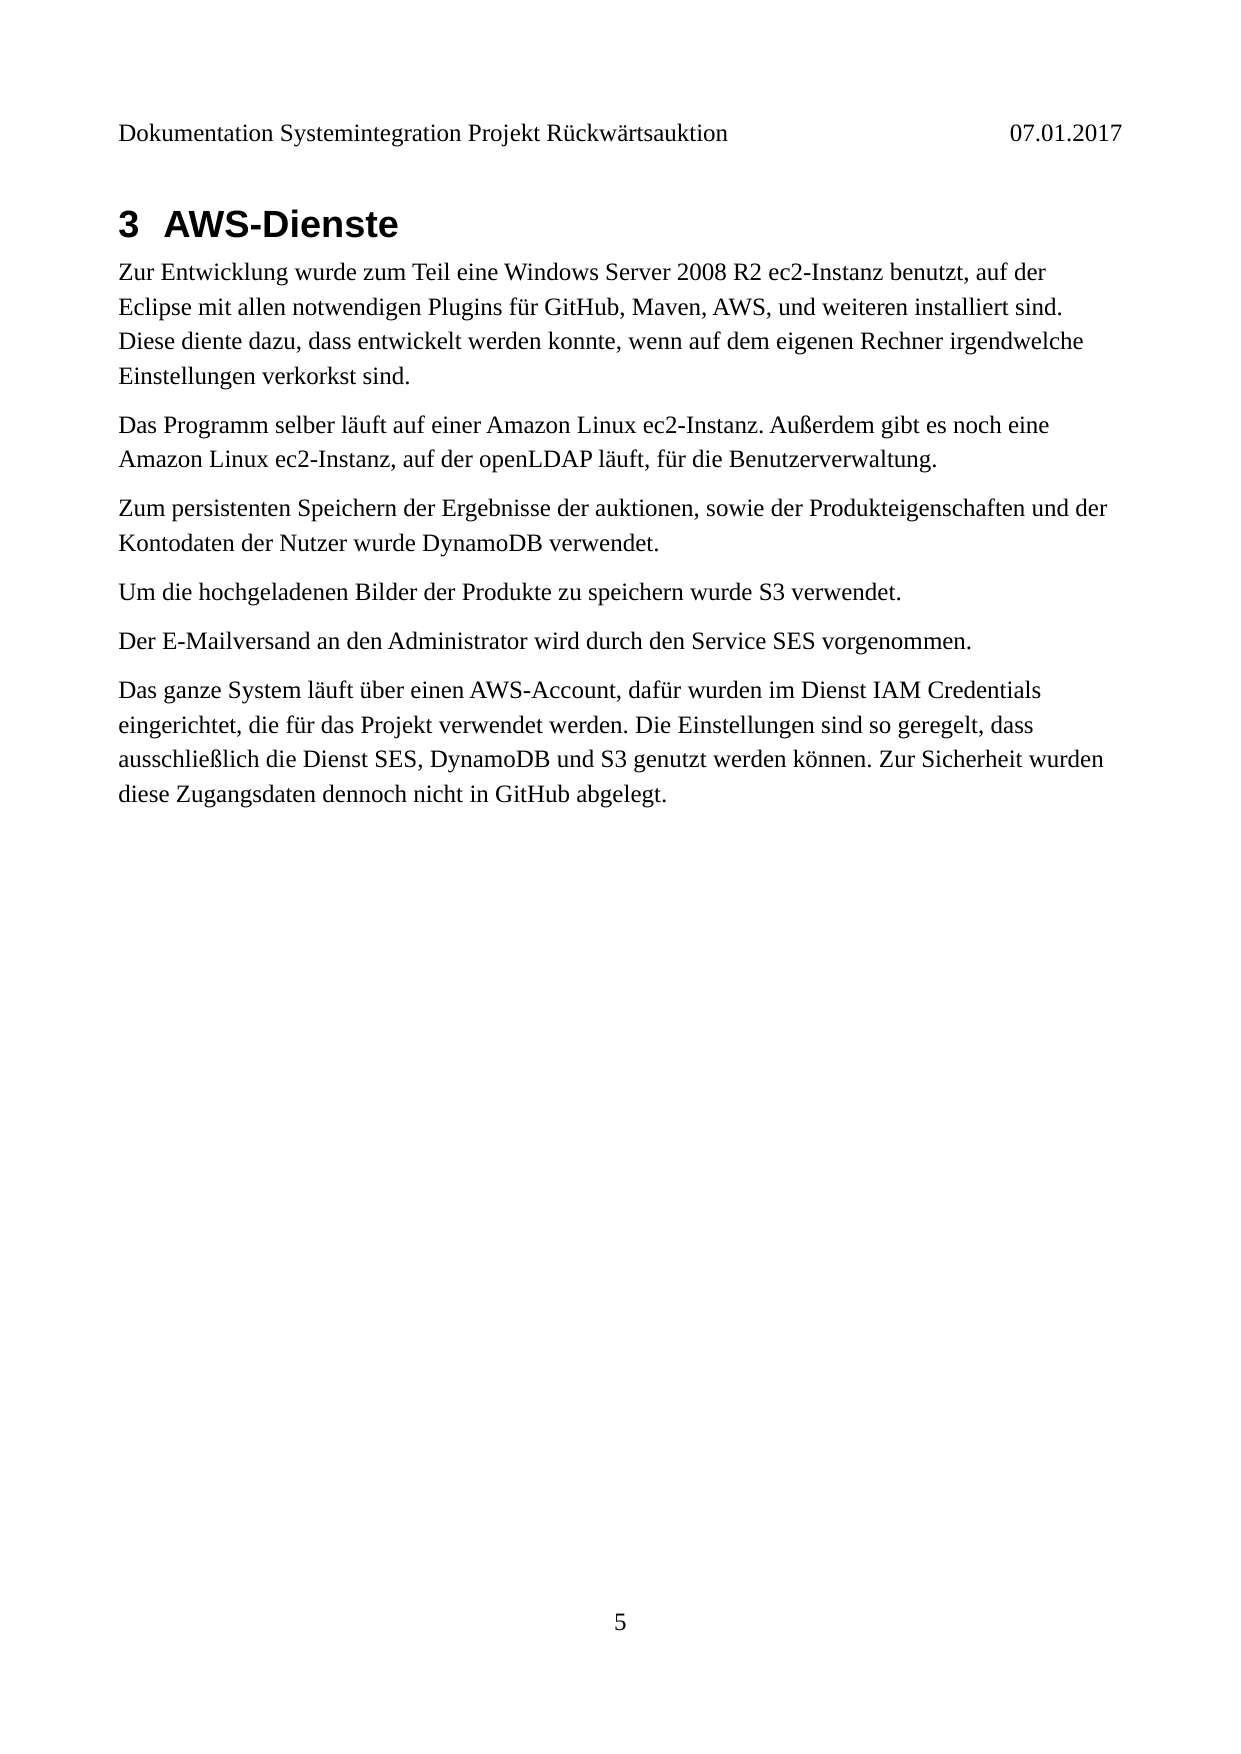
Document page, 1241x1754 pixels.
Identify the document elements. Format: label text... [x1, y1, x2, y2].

text Zum persistenten Speichern der Ergebnisse der auktionen, sowie der Produkteigenschaften und der Kontodaten der Nutzer wurde DynamoDB verwendet. [118, 493, 1122, 557]
text Um die hochgeladenen Bilder der Produkte zu speichern wurde S3 verwendet. [118, 577, 1122, 606]
text Das ganze System läuft über einen AWS-Account, dafür wurden im Dienst IAM Credentials eingerichtet, die für das Projekt verwendet werden. Die Einstellungen sind so geregelt, dass ausschließlich die Dienst SES, DynamoDB und S3 genutzt werden können. Zur Sicherheit wurden diese Zugangsdaten dennoch nicht in GitHub abgelegt. [118, 675, 1122, 807]
text Zur Entwicklung wurde zum Teil eine Windows Server 2008 R2 ec2-Instanz benutzt, auf der Eclipse mit allen notwendigen Plugins für GitHub, Maven, AWS, und weiteren installiert sind. Diese diente dazu, dass entwickelt werden konnte, wenn auf dem eigenen Rechner irgendwelche Einstellungen verkorkst sind. [118, 257, 1122, 390]
text Der E-Mailversand an den Administrator wird durch den Service SES vorgenommen. [118, 626, 1122, 655]
subtitle AWS-Dienste [118, 201, 1122, 245]
text Das Programm selber läuft auf einer Amazon Linux ec2-Instanz. Außerdem gibt es noch eine Amazon Linux ec2-Instanz, auf der openLDAP läuft, für die Benutzerverwaltung. [118, 410, 1122, 473]
